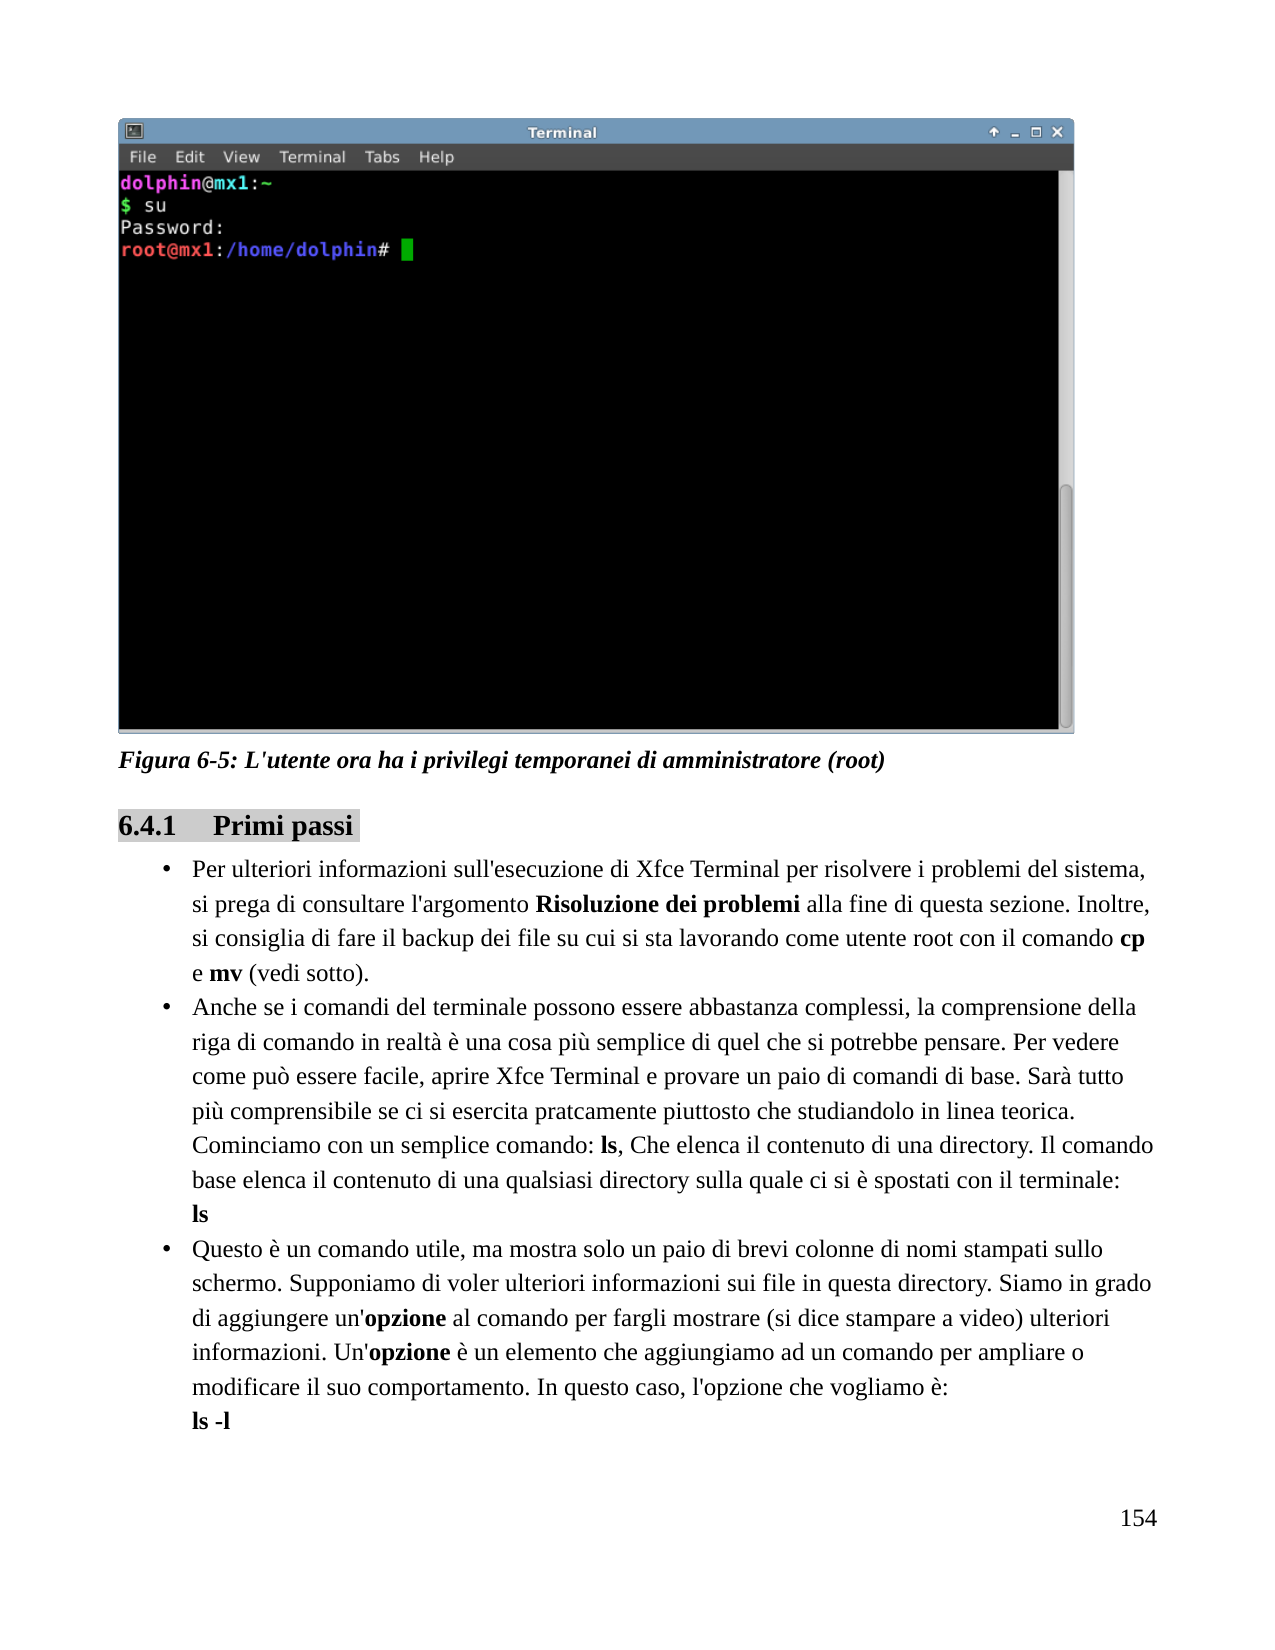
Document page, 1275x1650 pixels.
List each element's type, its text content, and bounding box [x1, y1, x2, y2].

list Questo è un comando utile, ma mostra solo un paio di brevi colonne di nomi stampati sullo schermo. Supponiamo di voler ulteriori informazioni sui file in questa directory. Siamo in grado di aggiungere un'opzione al comando per fargli mostrare (si dice stampare a video) ulteriori informazioni. Un'opzione è un elemento che aggiungiamo ad un comando per ampliare o modificare il suo comportamento. In questo caso, l'opzione che vogliamo è: [162, 1234, 1157, 1401]
subtitle 6.4.1 Primi passi [118, 808, 1157, 842]
text Figura 6-5: L'utente ora ha i privilegi temporanei di amministratore (root) [118, 745, 1157, 774]
list Anche se i comandi del terminale possono essere abbastanza complessi, la comprensione della riga di comando in realtà è una cosa più semplice di quel che si potrebbe pensare. Per vedere come può essere facile, aprire Xfce Terminal e provare un paio di comandi di base. Sarà tutto più comprensibile se ci si esercita pratcamente piuttosto che studiandolo in linea teorica. Cominciamo con un semplice comando: ls, Che elenca il contenuto di una directory. Il comando base elenca il contenuto di una qualsiasi directory sulla quale ci si è spostati con il terminale: [162, 992, 1157, 1194]
picture [118, 118, 1075, 734]
list Per ulteriori informazioni sull'esecuzione di Xfce Terminal per risolvere i problemi del sistema, si prega di consultare l'argomento Risoluzione dei problemi alla fine di questa sezione. Inoltre, si consiglia di fare il backup dei file su cui si sta lavorando come utente root con il comando cp e mv (vedi sotto). [162, 854, 1157, 987]
list ls -l [162, 1406, 1157, 1435]
list ls [162, 1199, 1157, 1228]
